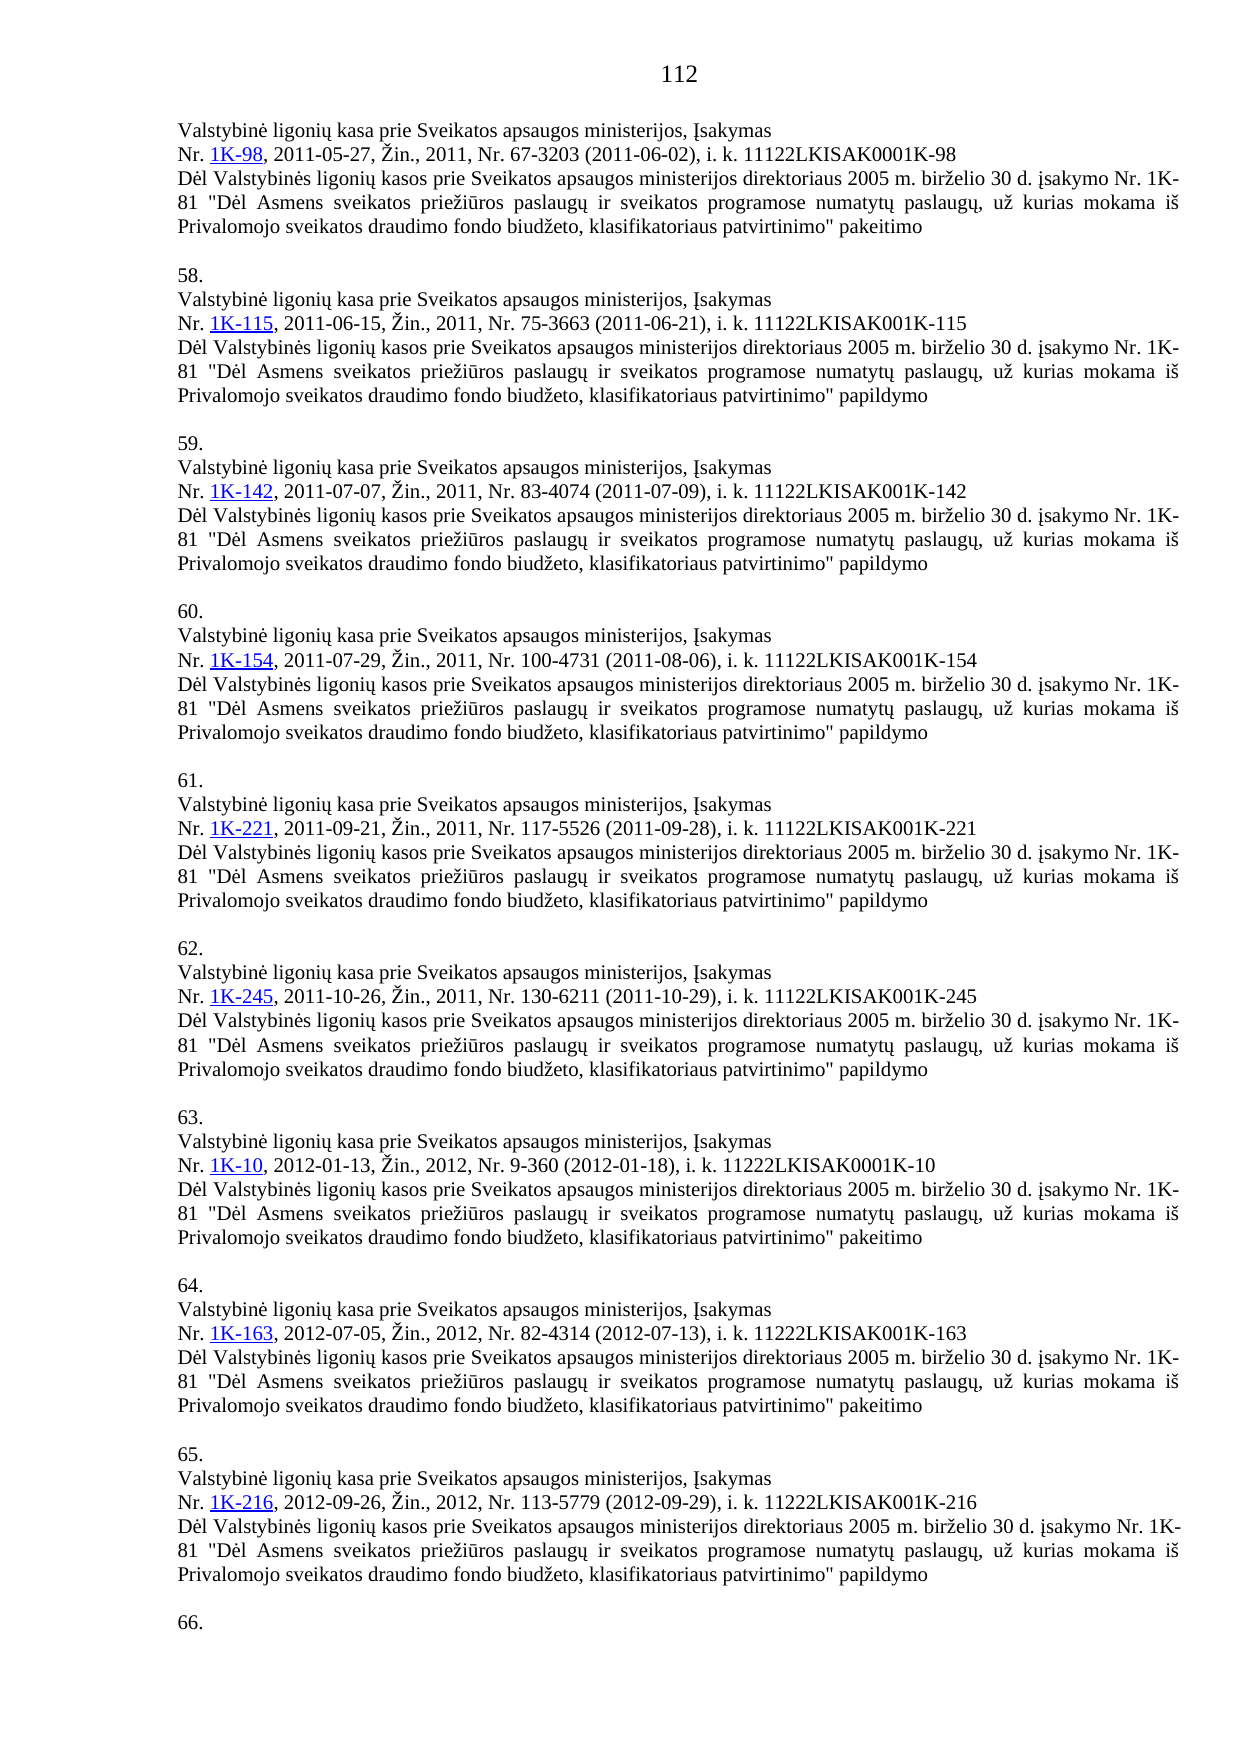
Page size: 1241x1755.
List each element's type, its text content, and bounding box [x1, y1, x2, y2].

text Dėl Valstybinės ligonių kasos prie Sveikatos apsaugos ministerijos direktoriaus 2005 m. birželio 30 d. įsakymo Nr. 1K-81 "Dėl Asmens sveikatos priežiūros paslaugų ir sveikatos programose numatytų paslaugų, už kurias mokama iš Privalomojo sveikatos draudimo fondo biudžeto, klasifikatoriaus patvirtinimo" papildymo [177, 335, 1181, 407]
text 60. [177, 599, 1181, 623]
text 64. [177, 1273, 1181, 1297]
text Valstybinė ligonių kasa prie Sveikatos apsaugos ministerijos, Įsakymas [177, 287, 1181, 311]
text Nr. 1K-216, 2012-09-26, Žin., 2012, Nr. 113-5779 (2012-09-29), i. k. 11222LKISAK001K-216 [177, 1490, 1181, 1514]
text Dėl Valstybinės ligonių kasos prie Sveikatos apsaugos ministerijos direktoriaus 2005 m. birželio 30 d. įsakymo Nr. 1K-81 "Dėl Asmens sveikatos priežiūros paslaugų ir sveikatos programose numatytų paslaugų, už kurias mokama iš Privalomojo sveikatos draudimo fondo biudžeto, klasifikatoriaus patvirtinimo" papildymo [177, 503, 1181, 575]
text Valstybinė ligonių kasa prie Sveikatos apsaugos ministerijos, Įsakymas [177, 1129, 1181, 1153]
text Dėl Valstybinės ligonių kasos prie Sveikatos apsaugos ministerijos direktoriaus 2005 m. birželio 30 d. įsakymo Nr. 1K-81 "Dėl Asmens sveikatos priežiūros paslaugų ir sveikatos programose numatytų paslaugų, už kurias mokama iš Privalomojo sveikatos draudimo fondo biudžeto, klasifikatoriaus patvirtinimo" papildymo [177, 840, 1181, 912]
text 59. [177, 431, 1181, 455]
text Nr. 1K-154, 2011-07-29, Žin., 2011, Nr. 100-4731 (2011-08-06), i. k. 11122LKISAK001K-154 [177, 647, 1181, 672]
text Nr. 1K-163, 2012-07-05, Žin., 2012, Nr. 82-4314 (2012-07-13), i. k. 11222LKISAK001K-163 [177, 1321, 1181, 1345]
text Dėl Valstybinės ligonių kasos prie Sveikatos apsaugos ministerijos direktoriaus 2005 m. birželio 30 d. įsakymo Nr. 1K-81 "Dėl Asmens sveikatos priežiūros paslaugų ir sveikatos programose numatytų paslaugų, už kurias mokama iš Privalomojo sveikatos draudimo fondo biudžeto, klasifikatoriaus patvirtinimo" papildymo [177, 1008, 1181, 1081]
text Valstybinė ligonių kasa prie Sveikatos apsaugos ministerijos, Įsakymas [177, 1297, 1181, 1321]
text Valstybinė ligonių kasa prie Sveikatos apsaugos ministerijos, Įsakymas [177, 960, 1181, 984]
text Dėl Valstybinės ligonių kasos prie Sveikatos apsaugos ministerijos direktoriaus 2005 m. birželio 30 d. įsakymo Nr. 1K-81 "Dėl Asmens sveikatos priežiūros paslaugų ir sveikatos programose numatytų paslaugų, už kurias mokama iš Privalomojo sveikatos draudimo fondo biudžeto, klasifikatoriaus patvirtinimo" pakeitimo [177, 1345, 1181, 1417]
text Valstybinė ligonių kasa prie Sveikatos apsaugos ministerijos, Įsakymas [177, 455, 1181, 479]
text 65. [177, 1442, 1181, 1466]
text Valstybinė ligonių kasa prie Sveikatos apsaugos ministerijos, Įsakymas [177, 792, 1181, 816]
text 63. [177, 1105, 1181, 1129]
text Nr. 1K-115, 2011-06-15, Žin., 2011, Nr. 75-3663 (2011-06-21), i. k. 11122LKISAK001K-115 [177, 311, 1181, 335]
text 58. [177, 262, 1181, 287]
text Dėl Valstybinės ligonių kasos prie Sveikatos apsaugos ministerijos direktoriaus 2005 m. birželio 30 d. įsakymo Nr. 1K-81 "Dėl Asmens sveikatos priežiūros paslaugų ir sveikatos programose numatytų paslaugų, už kurias mokama iš Privalomojo sveikatos draudimo fondo biudžeto, klasifikatoriaus patvirtinimo" papildymo [177, 1514, 1181, 1586]
text Nr. 1K-10, 2012-01-13, Žin., 2012, Nr. 9-360 (2012-01-18), i. k. 11222LKISAK0001K-10 [177, 1153, 1181, 1177]
text 62. [177, 936, 1181, 960]
text Nr. 1K-142, 2011-07-07, Žin., 2011, Nr. 83-4074 (2011-07-09), i. k. 11122LKISAK001K-142 [177, 479, 1181, 503]
text Valstybinė ligonių kasa prie Sveikatos apsaugos ministerijos, Įsakymas [177, 1466, 1181, 1490]
text Nr. 1K-221, 2011-09-21, Žin., 2011, Nr. 117-5526 (2011-09-28), i. k. 11122LKISAK001K-221 [177, 816, 1181, 840]
text 61. [177, 768, 1181, 792]
text Valstybinė ligonių kasa prie Sveikatos apsaugos ministerijos, Įsakymas [177, 623, 1181, 647]
text Dėl Valstybinės ligonių kasos prie Sveikatos apsaugos ministerijos direktoriaus 2005 m. birželio 30 d. įsakymo Nr. 1K-81 "Dėl Asmens sveikatos priežiūros paslaugų ir sveikatos programose numatytų paslaugų, už kurias mokama iš Privalomojo sveikatos draudimo fondo biudžeto, klasifikatoriaus patvirtinimo" pakeitimo [177, 166, 1181, 238]
text Dėl Valstybinės ligonių kasos prie Sveikatos apsaugos ministerijos direktoriaus 2005 m. birželio 30 d. įsakymo Nr. 1K-81 "Dėl Asmens sveikatos priežiūros paslaugų ir sveikatos programose numatytų paslaugų, už kurias mokama iš Privalomojo sveikatos draudimo fondo biudžeto, klasifikatoriaus patvirtinimo" pakeitimo [177, 1177, 1181, 1249]
text Dėl Valstybinės ligonių kasos prie Sveikatos apsaugos ministerijos direktoriaus 2005 m. birželio 30 d. įsakymo Nr. 1K-81 "Dėl Asmens sveikatos priežiūros paslaugų ir sveikatos programose numatytų paslaugų, už kurias mokama iš Privalomojo sveikatos draudimo fondo biudžeto, klasifikatoriaus patvirtinimo" papildymo [177, 672, 1181, 744]
text Valstybinė ligonių kasa prie Sveikatos apsaugos ministerijos, Įsakymas [177, 118, 1181, 142]
text 66. [177, 1610, 1181, 1634]
text Nr. 1K-245, 2011-10-26, Žin., 2011, Nr. 130-6211 (2011-10-29), i. k. 11122LKISAK001K-245 [177, 984, 1181, 1008]
text Nr. 1K-98, 2011-05-27, Žin., 2011, Nr. 67-3203 (2011-06-02), i. k. 11122LKISAK0001K-98 [177, 142, 1181, 166]
